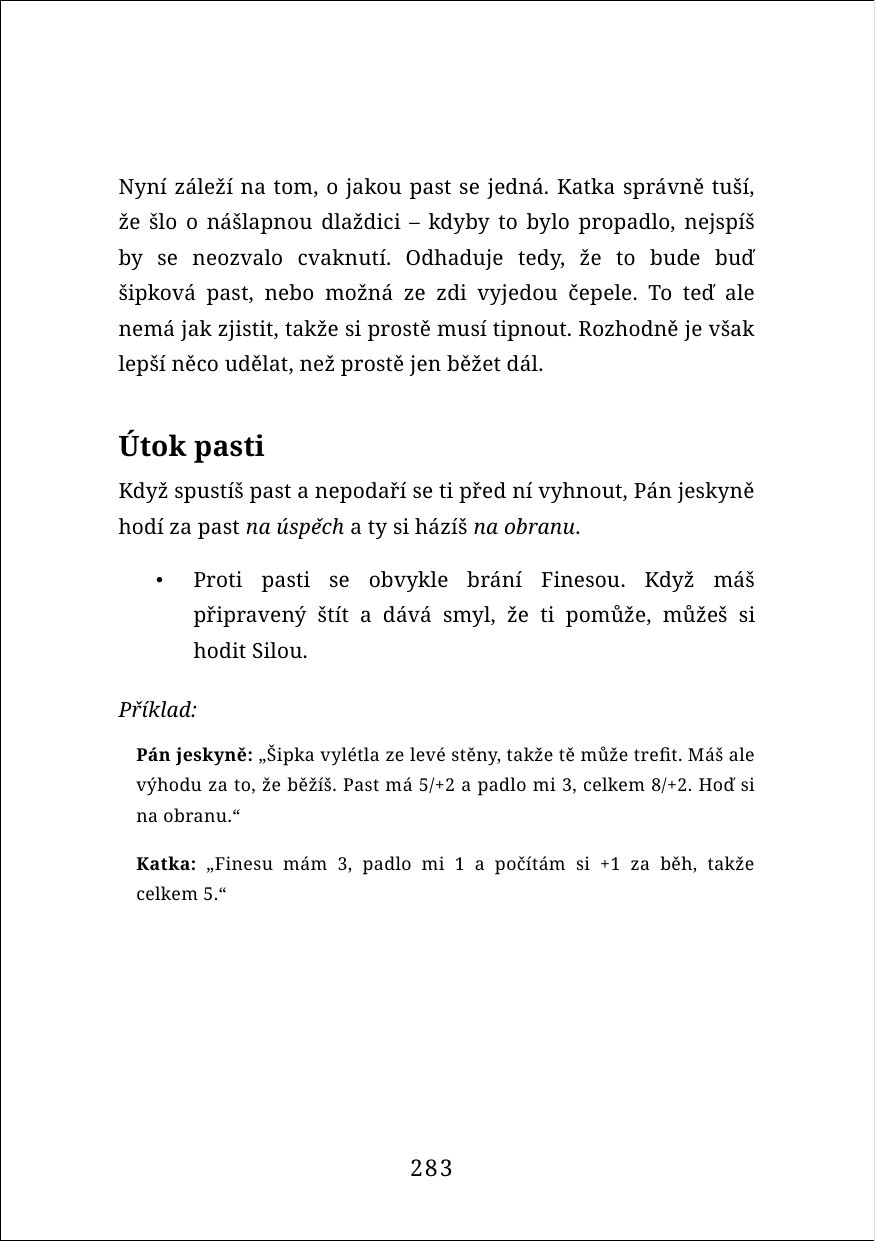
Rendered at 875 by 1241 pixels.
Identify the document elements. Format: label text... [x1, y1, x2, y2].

text Katka: „Finesu mám 3, padlo mi 1 a počítám si +1 za běh, takže celkem 5.“ [136, 851, 756, 905]
subtitle Útok pasti [118, 426, 756, 464]
text Nyní záleží na tom, o jakou past se jedná. Katka správně tuší, že šlo o nášlapnou dlaždici – kdyby to bylo propadlo, nejspíš by se neozvalo cvaknutí. Odhaduje tedy, že to bude buď šipková past, nebo možná ze zdi vyjedou čepele. To teď ale nemá jak zjistit, takže si prostě musí tipnout. Rozhodně je však lepší něco udělat, než prostě jen běžet dál. [118, 172, 756, 378]
text Když spustíš past a nepodaří se ti před ní vyhnout, Pán jeskyně hodí za past na úspěch a ty si házíš na obranu. [118, 476, 756, 540]
list Proti pasti se obvykle brání Finesou. Když máš připravený štít a dává smyl, že ti pomůže, můžeš si hodit Silou. [156, 565, 756, 664]
text Pán jeskyně: „Šipka vylétla ze levé stěny, takže tě může trefit. Máš ale výhodu za to, že běžíš. Past má 5/+2 a padlo mi 3, celkem 8/+2. Hoď si na obranu.“ [136, 743, 756, 827]
text Příklad: [118, 695, 756, 724]
